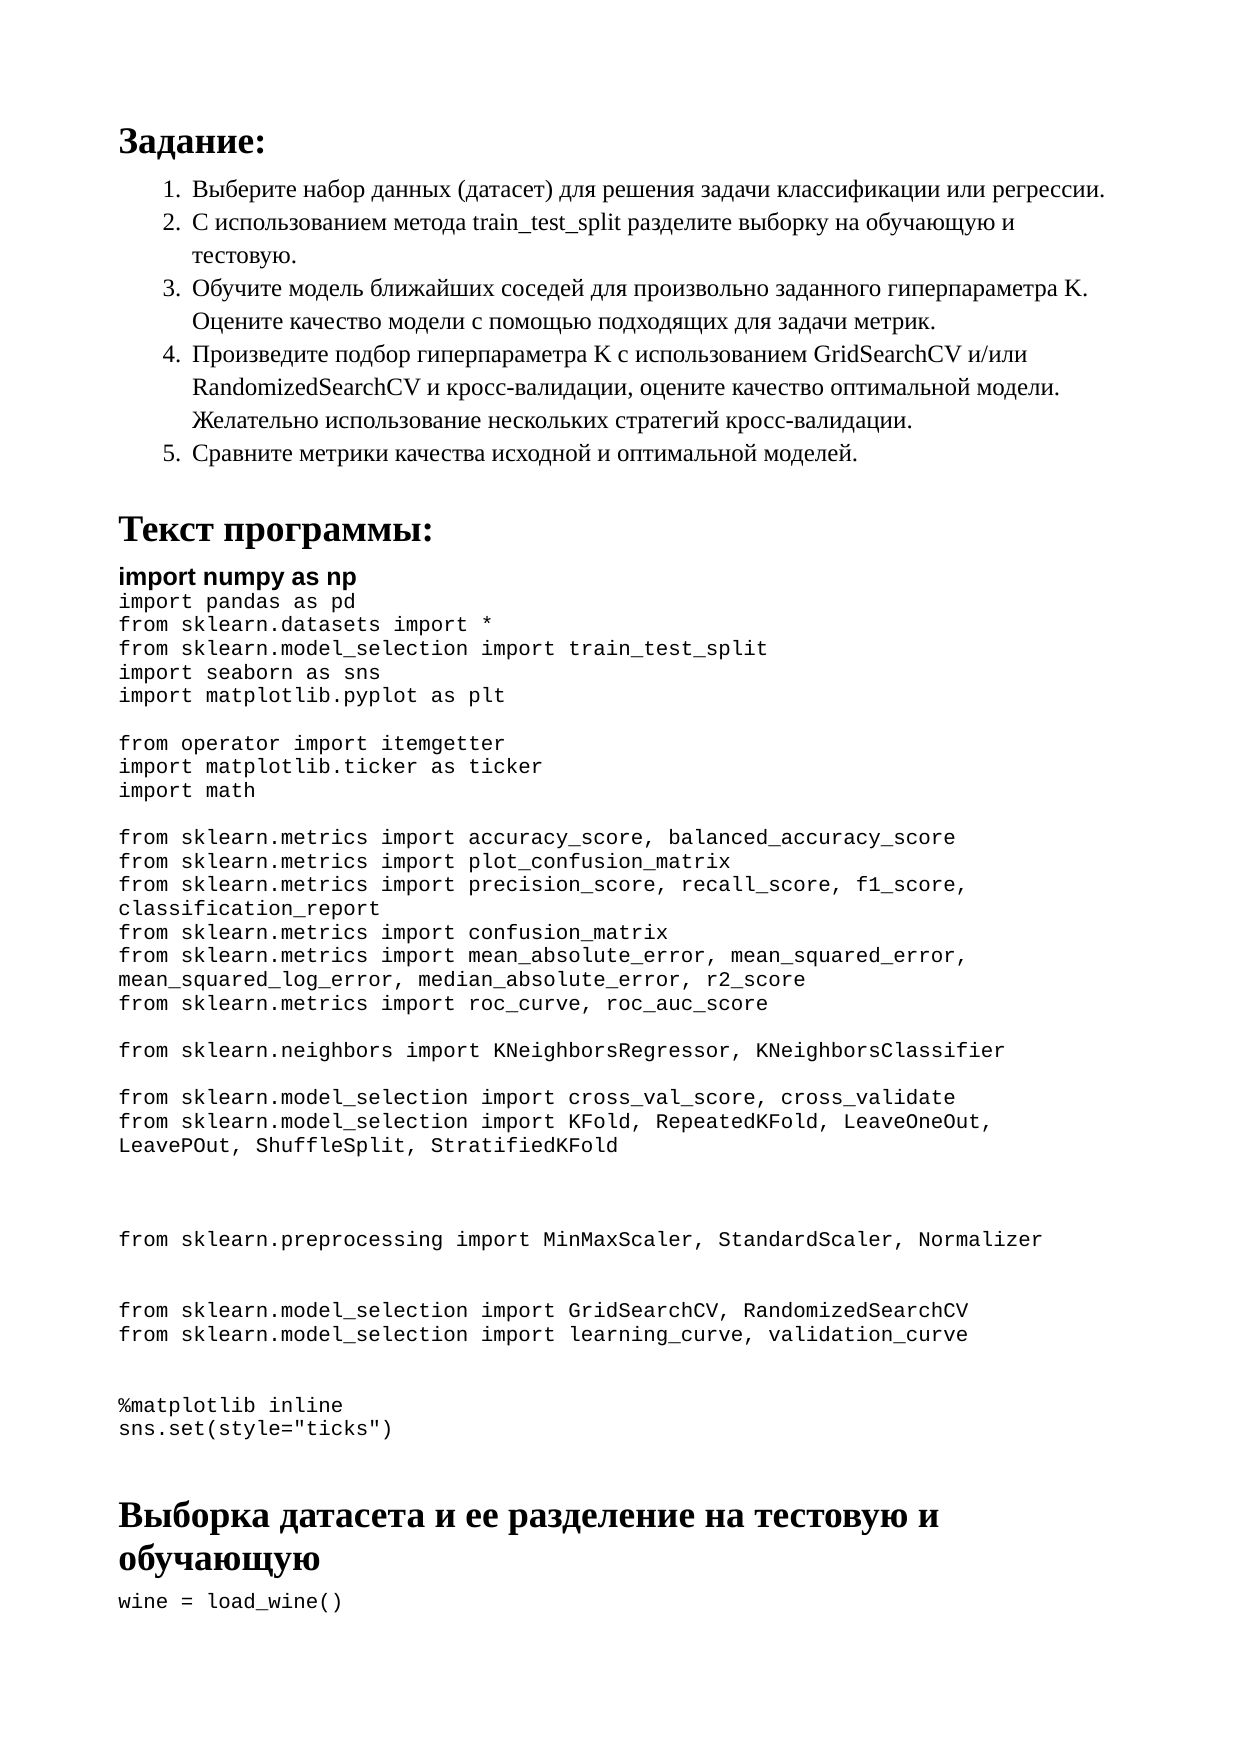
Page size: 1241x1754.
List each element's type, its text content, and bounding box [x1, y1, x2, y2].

text sns.set(style="ticks") [118, 1418, 1122, 1442]
text wine = load_wine() [118, 1591, 1122, 1615]
list С использованием метода train_test_split разделите выборку на обучающую и тестовую. [162, 207, 1122, 268]
subtitle Задание: [118, 118, 1122, 161]
text from sklearn.model_selection import train_test_split [118, 638, 1122, 662]
text from sklearn.metrics import mean_absolute_error, mean_squared_error, mean_squared_log_error, median_absolute_error, r2_score [118, 945, 1122, 993]
text import math [118, 780, 1122, 803]
text from sklearn.model_selection import cross_val_score, cross_validate [118, 1087, 1122, 1111]
text import pandas as pd [118, 591, 1122, 614]
text from sklearn.datasets import * [118, 614, 1122, 638]
text import numpy as np [118, 562, 1122, 591]
text from sklearn.metrics import confusion_matrix [118, 922, 1122, 945]
text import seaborn as sns [118, 662, 1122, 685]
text from operator import itemgetter [118, 733, 1122, 756]
text from sklearn.model_selection import GridSearchCV, RandomizedSearchCV [118, 1300, 1122, 1324]
text from sklearn.metrics import accuracy_score, balanced_accuracy_score [118, 827, 1122, 851]
text from sklearn.metrics import plot_confusion_matrix [118, 851, 1122, 874]
text import matplotlib.pyplot as plt [118, 685, 1122, 709]
list Обучите модель ближайших соседей для произвольно заданного гиперпараметра K. Оцените качество модели с помощью подходящих для задачи метрик. [162, 273, 1122, 334]
list Произведите подбор гиперпараметра K с использованием GridSearchCV и/или RandomizedSearchCV и кросс-валидации, оцените качество оптимальной модели. Желательно использование нескольких стратегий кросс-валидации. [162, 339, 1122, 434]
subtitle Текст программы: [118, 506, 1122, 549]
list Сравните метрики качества исходной и оптимальной моделей. [162, 438, 1122, 467]
text %matplotlib inline [118, 1395, 1122, 1418]
subtitle Выборка датасета и ее разделение на тестовую и обучающую [118, 1492, 1122, 1578]
list Выберите набор данных (датасет) для решения задачи классификации или регрессии. [162, 174, 1122, 202]
text from sklearn.neighbors import KNeighborsRegressor, KNeighborsClassifier [118, 1040, 1122, 1064]
text from sklearn.metrics import precision_score, recall_score, f1_score, classification_report [118, 874, 1122, 922]
text import matplotlib.ticker as ticker [118, 756, 1122, 780]
text from sklearn.metrics import roc_curve, roc_auc_score [118, 993, 1122, 1016]
text from sklearn.preprocessing import MinMaxScaler, StandardScaler, Normalizer [118, 1229, 1122, 1253]
text from sklearn.model_selection import learning_curve, validation_curve [118, 1324, 1122, 1347]
text from sklearn.model_selection import KFold, RepeatedKFold, LeaveOneOut, LeavePOut, ShuffleSplit, StratifiedKFold [118, 1111, 1122, 1158]
